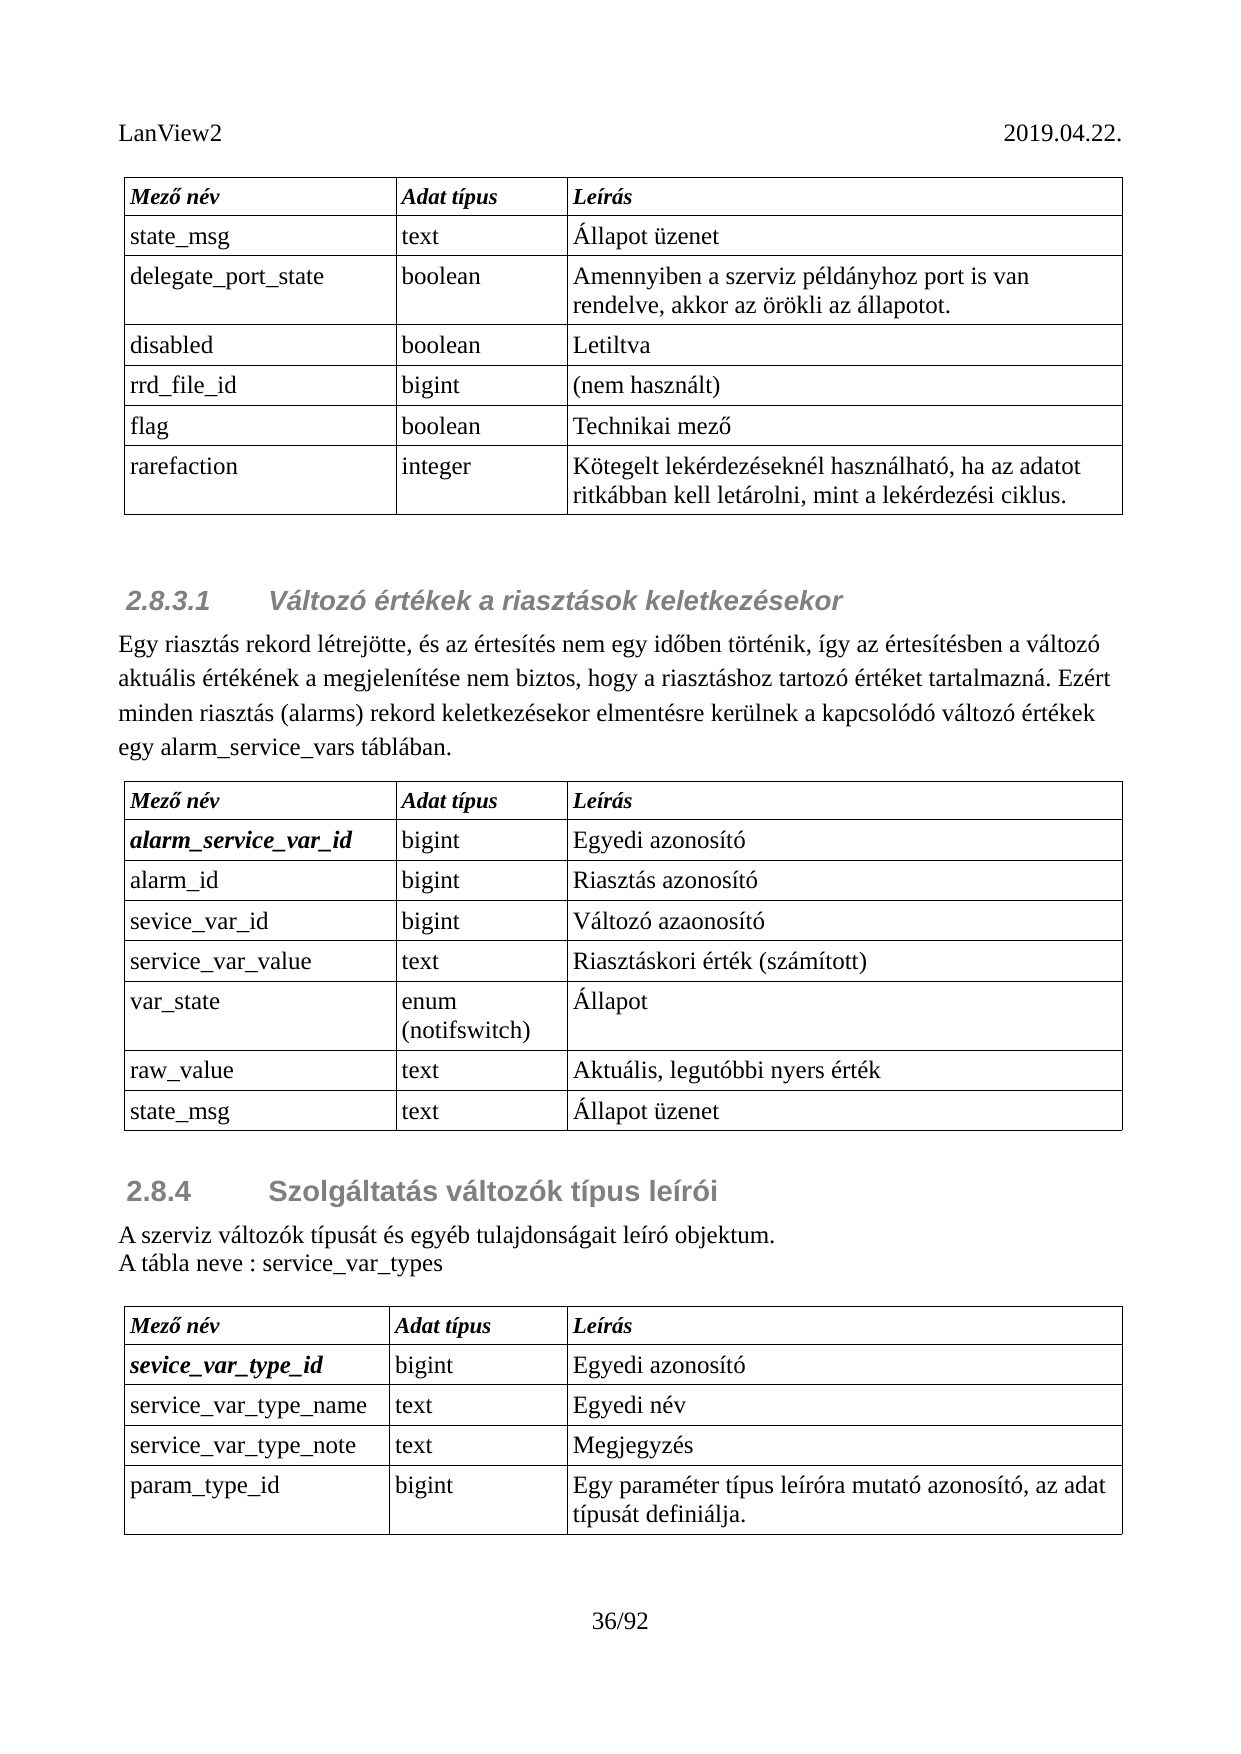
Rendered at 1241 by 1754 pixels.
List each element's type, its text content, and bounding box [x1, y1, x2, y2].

table_cell Egyedi név [568, 1385, 1122, 1424]
table_header Adat típus [397, 178, 567, 215]
table_cell service_var_type_note [125, 1426, 389, 1465]
text Egy riasztás rekord létrejötte, és az értesítés nem egy időben történik, így az értesítésben a változó aktuális értékének a megjelenítése nem biztos, hogy a riasztáshoz tartozó értéket tartalmazná. Ezért minden riasztás (alarms) rekord keletkezésekor elmentésre kerülnek a kapcsolódó változó értékek egy alarm_service_vars táblában. [118, 629, 1122, 761]
table_cell service_var_value [125, 941, 396, 981]
table_cell sevice_var_type_id [125, 1345, 389, 1384]
table_cell param_type_id [125, 1466, 389, 1534]
table_cell bigint [390, 1466, 567, 1534]
table_cell raw_value [125, 1051, 396, 1090]
table_cell Egyedi azonosító [568, 820, 1122, 859]
table_cell service_var_type_name [125, 1385, 389, 1424]
table_cell rarefaction [125, 446, 396, 514]
table_cell boolean [397, 325, 567, 365]
table_cell Egyedi azonosító [568, 1345, 1122, 1384]
table_cell text [397, 941, 567, 981]
table_cell Aktuális, legutóbbi nyers érték [568, 1051, 1122, 1090]
table_cell var_state [125, 982, 396, 1049]
table_header Adat típus [390, 1307, 567, 1344]
table_header Mező név [125, 782, 396, 819]
table_cell Változó azaonosító [568, 901, 1122, 940]
table_cell Technikai mező [568, 406, 1122, 445]
table_cell bigint [397, 861, 567, 900]
table_cell state_msg [125, 1091, 396, 1130]
table_cell boolean [397, 406, 567, 445]
table_cell text [397, 1051, 567, 1090]
table_header Mező név [125, 178, 396, 215]
table_cell state_msg [125, 216, 396, 255]
table_cell Megjegyzés [568, 1426, 1122, 1465]
table_cell text [390, 1385, 567, 1424]
table_cell Riasztás azonosító [568, 861, 1122, 900]
table_cell text [390, 1426, 567, 1465]
table_cell sevice_var_id [125, 901, 396, 940]
table_cell Letiltva [568, 325, 1122, 365]
table_cell Állapot üzenet [568, 216, 1122, 255]
table_cell bigint [397, 366, 567, 405]
table_cell text [397, 216, 567, 255]
table_header Leírás [568, 1307, 1122, 1344]
text A tábla neve : service_var_types [118, 1248, 1122, 1277]
table_cell text [397, 1091, 567, 1130]
table_cell Állapot üzenet [568, 1091, 1122, 1130]
table_cell delegate_port_state [125, 256, 396, 324]
table_cell Riasztáskori érték (számított) [568, 941, 1122, 981]
table_cell enum (notifswitch) [397, 982, 567, 1049]
table_cell boolean [397, 256, 567, 324]
table_cell integer [397, 446, 567, 514]
table_cell alarm_service_var_id [125, 820, 396, 859]
table_cell alarm_id [125, 861, 396, 900]
table_cell Egy paraméter típus leíróra mutató azonosító, az adat típusát definiálja. [568, 1466, 1122, 1534]
table_cell flag [125, 406, 396, 445]
subtitle Szolgáltatás változók típus leírói [118, 1174, 1122, 1207]
table_cell Amennyiben a szerviz példányhoz port is van rendelve, akkor az örökli az állapotot. [568, 256, 1122, 324]
table_cell (nem használt) [568, 366, 1122, 405]
table_cell bigint [397, 901, 567, 940]
table_header Adat típus [397, 782, 567, 819]
table_cell bigint [390, 1345, 567, 1384]
table_cell Kötegelt lekérdezéseknél használható, ha az adatot ritkábban kell letárolni, mint a lekérdezési ciklus. [568, 446, 1122, 514]
table_cell bigint [397, 820, 567, 859]
subtitle Változó értékek a riasztások keletkezésekor [118, 584, 1122, 616]
table_header Leírás [568, 782, 1122, 819]
text A szerviz változók típusát és egyéb tulajdonságait leíró objektum. [118, 1220, 1122, 1248]
table_cell Állapot [568, 982, 1122, 1049]
table_header Leírás [568, 178, 1122, 215]
table_cell rrd_file_id [125, 366, 396, 405]
table_cell disabled [125, 325, 396, 365]
table_header Mező név [125, 1307, 389, 1344]
